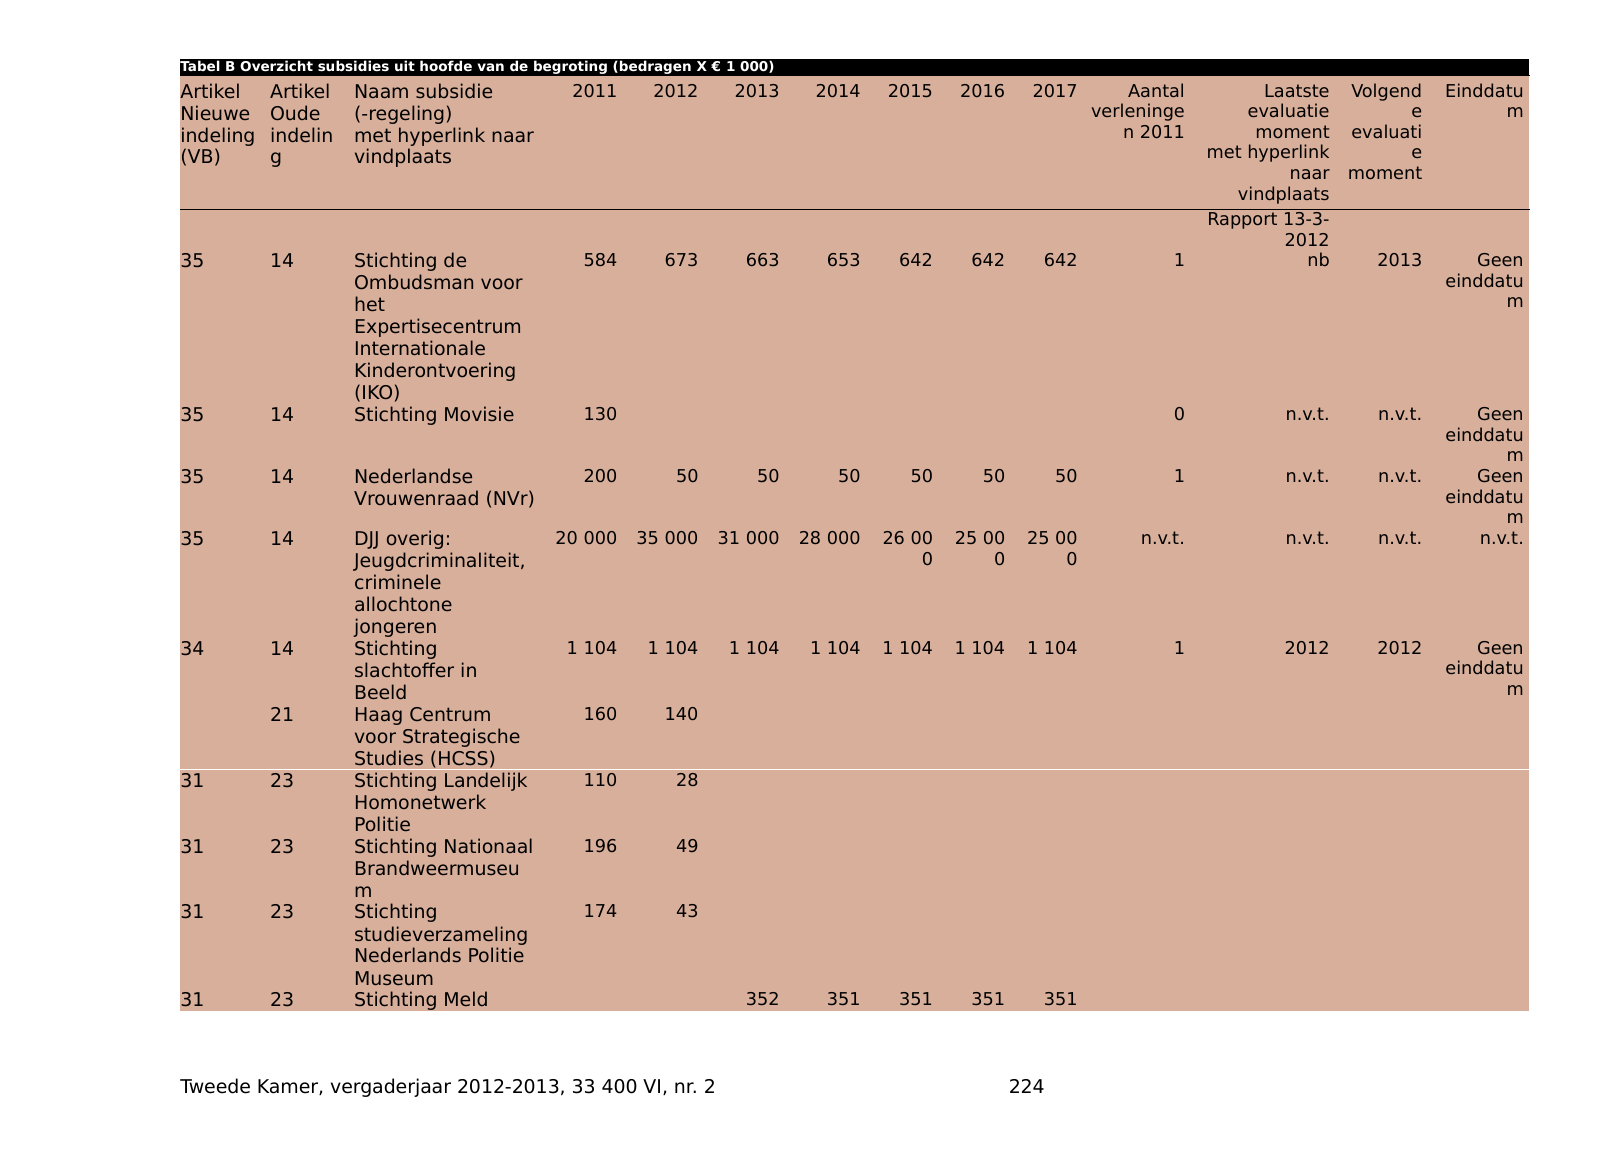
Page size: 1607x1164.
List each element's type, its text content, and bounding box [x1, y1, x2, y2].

table_cell 110 [542, 770, 623, 836]
table_cell [1191, 836, 1335, 901]
table_cell [704, 704, 785, 769]
table_cell [1011, 704, 1083, 769]
table_cell 1 104 [542, 638, 623, 704]
table_cell n.v.t. [1191, 466, 1335, 528]
table_cell 352 [704, 989, 785, 1011]
table_cell Aantal verleningen 2011 [1083, 76, 1191, 209]
table_cell [785, 770, 866, 836]
table_cell 196 [542, 836, 623, 901]
table_cell Geen einddatum [1428, 250, 1529, 404]
table_cell Naam subsidie (-regeling) met hyperlink naar vindplaats [348, 76, 542, 209]
table_cell [348, 210, 542, 250]
table_cell Stichting slachtoffer in Beeld [348, 638, 542, 704]
table_cell [1011, 404, 1083, 466]
table_cell [542, 989, 623, 1011]
table_cell n.v.t. [1083, 528, 1191, 638]
table_cell 642 [1011, 250, 1083, 404]
table_cell [1191, 901, 1335, 989]
table_cell 584 [542, 250, 623, 404]
table_cell [1428, 704, 1529, 769]
table_header Tabel B Overzicht subsidies uit hoofde van de begroting (bedragen X € 1 000) [180, 59, 1529, 75]
table_cell [1335, 210, 1428, 250]
table_cell [704, 836, 785, 901]
table_cell 673 [623, 250, 704, 404]
table_cell [1011, 770, 1083, 836]
table_cell nb [1191, 250, 1335, 404]
table_cell 49 [623, 836, 704, 901]
table_cell [1428, 989, 1529, 1011]
table_cell 14 [264, 250, 348, 404]
table_cell Rapport 13-3-2012 [1191, 210, 1335, 250]
table_cell 25 000 [939, 528, 1011, 638]
table_cell 23 [264, 901, 348, 989]
table_cell [704, 770, 785, 836]
table_cell Laatste evaluatie moment met hyperlink naar vindplaats [1191, 76, 1335, 209]
table_cell Stichting Nationaal Brandweermuseum [348, 836, 542, 901]
table_cell [1335, 901, 1428, 989]
table_cell 2013 [1335, 250, 1428, 404]
table_cell 2011 [542, 76, 623, 209]
table_cell 351 [785, 989, 866, 1011]
table_cell 130 [542, 404, 623, 466]
table_cell [785, 836, 866, 901]
table_cell 34 [180, 638, 264, 704]
table_cell [1335, 989, 1428, 1011]
table_cell n.v.t. [1335, 404, 1428, 466]
table_cell 1 [1083, 638, 1191, 704]
table_cell [866, 704, 939, 769]
table_cell Stichting de Ombudsman voor het Expertisecentrum Internationale Kinderontvoering (IKO) [348, 250, 542, 404]
table_cell 14 [264, 638, 348, 704]
table_cell Artikel Oude indeling [264, 76, 348, 209]
table_cell [180, 704, 264, 769]
table_cell Stichting studieverzameling Nederlands Politie Museum [348, 901, 542, 989]
table_cell 20 000 [542, 528, 623, 638]
table_cell 2012 [1335, 638, 1428, 704]
table_cell [1335, 704, 1428, 769]
table_cell [264, 210, 348, 250]
table_cell 26 000 [866, 528, 939, 638]
table_cell 50 [623, 466, 704, 528]
table_cell 31 [180, 836, 264, 901]
table_cell 2016 [939, 76, 1011, 209]
table_cell 21 [264, 704, 348, 769]
table_cell [939, 901, 1011, 989]
table_cell [866, 836, 939, 901]
table_cell [1191, 770, 1335, 836]
table_cell [1428, 210, 1529, 250]
table_cell [1083, 989, 1191, 1011]
table_cell [180, 210, 264, 250]
table_cell DJJ overig: Jeugdcriminaliteit, criminele allochtone jongeren [348, 528, 542, 638]
table_cell [866, 210, 939, 250]
table_cell [866, 770, 939, 836]
table_cell Geen einddatum [1428, 638, 1529, 704]
table_cell 2014 [785, 76, 866, 209]
table_cell [1083, 836, 1191, 901]
table_cell 663 [704, 250, 785, 404]
table_cell 31 [180, 770, 264, 836]
table_cell [542, 210, 623, 250]
table_cell 14 [264, 404, 348, 466]
table_cell 642 [939, 250, 1011, 404]
table_cell [704, 404, 785, 466]
table_cell 31 000 [704, 528, 785, 638]
table_cell 31 [180, 901, 264, 989]
table_cell [785, 404, 866, 466]
table_cell 35 000 [623, 528, 704, 638]
table_cell n.v.t. [1191, 528, 1335, 638]
table_cell [866, 901, 939, 989]
table_cell Geen einddatum [1428, 466, 1529, 528]
table_cell n.v.t. [1335, 528, 1428, 638]
table_cell 1 [1083, 250, 1191, 404]
table_cell [623, 210, 704, 250]
table_cell 1 104 [785, 638, 866, 704]
table_cell 50 [785, 466, 866, 528]
table_cell [1335, 770, 1428, 836]
table_cell 23 [264, 989, 348, 1011]
table_cell [1083, 901, 1191, 989]
table_cell [939, 404, 1011, 466]
table_cell 14 [264, 528, 348, 638]
table_cell 140 [623, 704, 704, 769]
table_cell 351 [866, 989, 939, 1011]
table_cell [704, 210, 785, 250]
table_cell Stichting Movisie [348, 404, 542, 466]
table_cell [1428, 836, 1529, 901]
table_cell Nederlandse Vrouwenraad (NVr) [348, 466, 542, 528]
table_cell Stichting Landelijk Homonetwerk Politie [348, 770, 542, 836]
table_cell [939, 704, 1011, 769]
table_cell 2017 [1011, 76, 1083, 209]
table_cell 28 000 [785, 528, 866, 638]
table_cell [1191, 989, 1335, 1011]
table_cell n.v.t. [1428, 528, 1529, 638]
table_cell 35 [180, 250, 264, 404]
table_cell 174 [542, 901, 623, 989]
table_cell [866, 404, 939, 466]
table_cell [1011, 836, 1083, 901]
table_cell 200 [542, 466, 623, 528]
table_cell n.v.t. [1335, 466, 1428, 528]
table_cell [1083, 210, 1191, 250]
table_cell Einddatum [1428, 76, 1529, 209]
table_cell [939, 770, 1011, 836]
table_cell 1 104 [1011, 638, 1083, 704]
table_cell [1335, 836, 1428, 901]
table_cell [939, 210, 1011, 250]
table_cell Stichting Meld [348, 989, 542, 1011]
table_cell 28 [623, 770, 704, 836]
table_cell 1 104 [939, 638, 1011, 704]
table_cell 14 [264, 466, 348, 528]
table_cell 50 [704, 466, 785, 528]
table_cell 351 [1011, 989, 1083, 1011]
table_cell [1011, 901, 1083, 989]
table_cell 653 [785, 250, 866, 404]
table_cell Geen einddatum [1428, 404, 1529, 466]
table_cell 35 [180, 404, 264, 466]
table_cell 2012 [1191, 638, 1335, 704]
table_cell 2015 [866, 76, 939, 209]
table_cell [623, 989, 704, 1011]
table_cell 2013 [704, 76, 785, 209]
table_cell [785, 210, 866, 250]
table_cell [1083, 770, 1191, 836]
table_cell 43 [623, 901, 704, 989]
table_cell 160 [542, 704, 623, 769]
table_cell [1191, 704, 1335, 769]
table_cell 50 [939, 466, 1011, 528]
table_cell [939, 836, 1011, 901]
table_cell 35 [180, 466, 264, 528]
table_cell 1 104 [866, 638, 939, 704]
table_cell [1011, 210, 1083, 250]
table_cell 642 [866, 250, 939, 404]
table_cell 0 [1083, 404, 1191, 466]
table_cell [704, 901, 785, 989]
table_cell [785, 704, 866, 769]
table_cell [1428, 770, 1529, 836]
table_cell 23 [264, 836, 348, 901]
table_cell 25 000 [1011, 528, 1083, 638]
table_cell [623, 404, 704, 466]
table_cell 2012 [623, 76, 704, 209]
table_cell [785, 901, 866, 989]
table_cell 1 104 [623, 638, 704, 704]
table_cell [1428, 901, 1529, 989]
table_cell 35 [180, 528, 264, 638]
table_cell n.v.t. [1191, 404, 1335, 466]
table_cell 50 [866, 466, 939, 528]
table_cell 31 [180, 989, 264, 1011]
table_cell Haag Centrum voor Strategische Studies (HCSS) [348, 704, 542, 769]
table_cell 50 [1011, 466, 1083, 528]
table_cell 1 104 [704, 638, 785, 704]
table_cell Volgende evaluatie moment [1335, 76, 1428, 209]
table_cell 23 [264, 770, 348, 836]
table_cell 351 [939, 989, 1011, 1011]
table_cell [1083, 704, 1191, 769]
table_cell Artikel Nieuwe indeling (VB) [180, 76, 264, 209]
table_cell 1 [1083, 466, 1191, 528]
